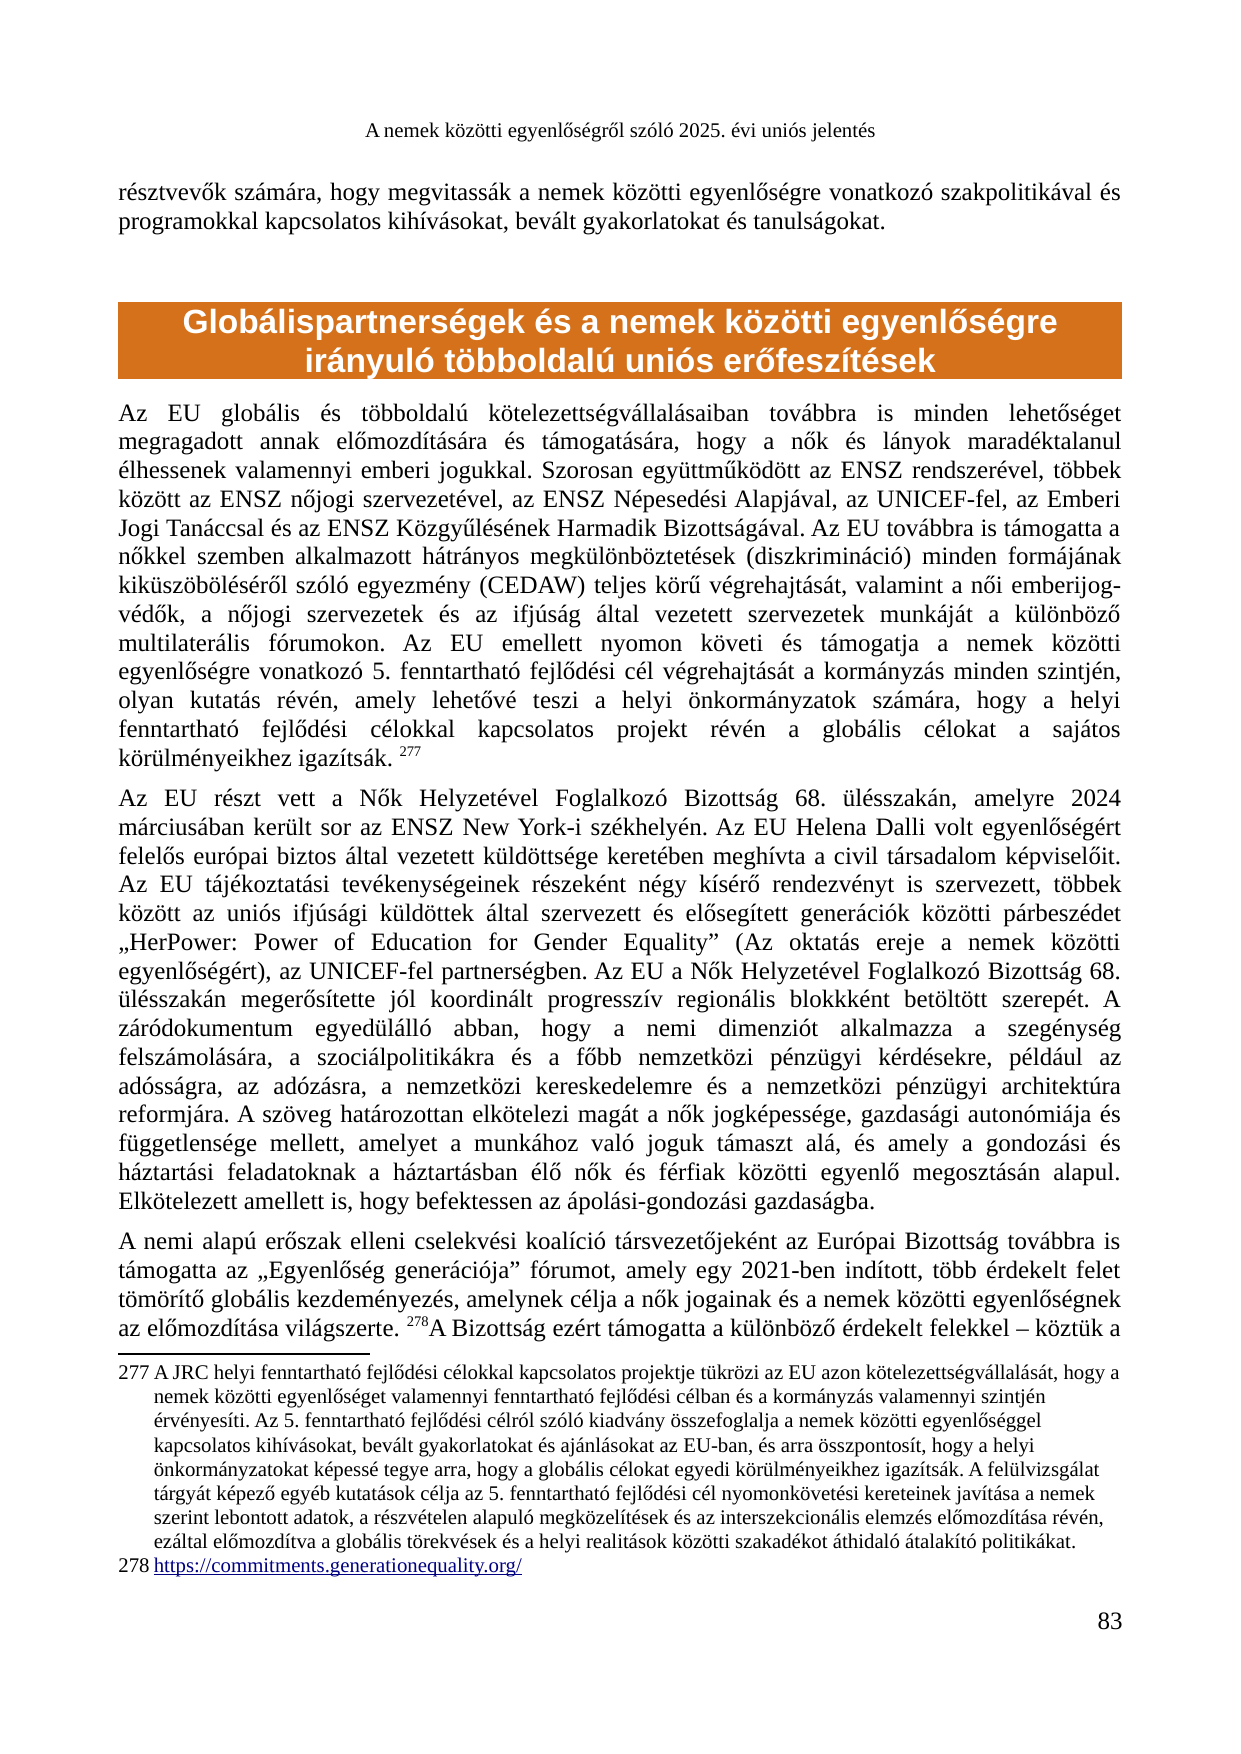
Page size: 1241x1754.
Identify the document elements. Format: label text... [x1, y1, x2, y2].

text A nemi alapú erőszak elleni cselekvési koalíció társvezetőjeként az Európai Bizottság továbbra is támogatta az „Egyenlőség generációja” fórumot, amely egy 2021-ben indított, több érdekelt felet tömörítő globális kezdeményezés, amelynek célja a nők jogainak és a nemek közötti egyenlőségnek az előmozdítása világszerte. A Bizottság ezért támogatta a különböző érdekelt felekkel – köztük a [118, 1226, 1122, 1341]
text Az EU globális és többoldalú kötelezettségvállalásaiban továbbra is minden lehetőséget megragadott annak előmozdítására és támogatására, hogy a nők és lányok maradéktalanul élhessenek valamennyi emberi jogukkal. Szorosan együttműködött az ENSZ rendszerével, többek között az ENSZ nőjogi szervezetével, az ENSZ Népesedési Alapjával, az UNICEF-fel, az Emberi Jogi Tanáccsal és az ENSZ Közgyűlésének Harmadik Bizottságával. Az EU továbbra is támogatta a nőkkel szemben alkalmazott hátrányos megkülönböztetések (diszkrimináció) minden formájának kiküszöböléséről szóló egyezmény (CEDAW) teljes körű végrehajtását, valamint a női emberijog-védők, a nőjogi szervezetek és az ifjúság által vezetett szervezetek munkáját a különböző multilaterális fórumokon. Az EU emellett nyomon követi és támogatja a nemek közötti egyenlőségre vonatkozó 5. fenntartható fejlődési cél végrehajtását a kormányzás minden szintjén, olyan kutatás révén, amely lehetővé teszi a helyi önkormányzatok számára, hogy a helyi fenntartható fejlődési célokkal kapcsolatos projekt révén a globális célokat a sajátos körülményeikhez igazítsák. [118, 398, 1122, 771]
text A JRC helyi fenntartható fejlődési célokkal kapcsolatos projektje tükrözi az EU azon kötelezettségvállalását, hogy a nemek közötti egyenlőséget valamennyi fenntartható fejlődési célban és a kormányzás valamennyi szintjén érvényesíti. Az 5. fenntartható fejlődési célról szóló kiadvány összefoglalja a nemek közötti egyenlőséggel kapcsolatos kihívásokat, bevált gyakorlatokat és ajánlásokat az EU-ban, és arra összpontosít, hogy a helyi önkormányzatokat képessé tegye arra, hogy a globális célokat egyedi körülményeikhez igazítsák. A felülvizsgálat tárgyát képező egyéb kutatások célja az 5. fenntartható fejlődési cél nyomonkövetési kereteinek javítása a nemek szerint lebontott adatok, a részvételen alapuló megközelítések és az interszekcionális elemzés előmozdítása révén, ezáltal előmozdítva a globális törekvések és a helyi realitások közötti szakadékot áthidaló átalakító politikákat. [118, 1360, 1122, 1553]
subtitle Globálispartnerségek és a nemek közötti egyenlőségre irányuló többoldalú uniós erőfeszítések [118, 302, 1122, 379]
text https://commitments.generationequality.org/ [118, 1553, 1122, 1577]
text résztvevők számára, hogy megvitassák a nemek közötti egyenlőségre vonatkozó szakpolitikával és programokkal kapcsolatos kihívásokat, bevált gyakorlatokat és tanulságokat. [118, 177, 1122, 234]
text Az EU részt vett a Nők Helyzetével Foglalkozó Bizottság 68. ülésszakán, amelyre 2024 márciusában került sor az ENSZ New York-i székhelyén. Az EU Helena Dalli volt egyenlőségért felelős európai biztos által vezetett küldöttsége keretében meghívta a civil társadalom képviselőit. Az EU tájékoztatási tevékenységeinek részeként négy kísérő rendezvényt is szervezett, többek között az uniós ifjúsági küldöttek által szervezett és elősegített generációk közötti párbeszédet „HerPower: Power of Education for Gender Equality” (Az oktatás ereje a nemek közötti egyenlőségért), az UNICEF-fel partnerségben. Az EU a Nők Helyzetével Foglalkozó Bizottság 68. ülésszakán megerősítette jól koordinált progresszív regionális blokkként betöltött szerepét. A záródokumentum egyedülálló abban, hogy a nemi dimenziót alkalmazza a szegénység felszámolására, a szociálpolitikákra és a főbb nemzetközi pénzügyi kérdésekre, például az adósságra, az adózásra, a nemzetközi kereskedelemre és a nemzetközi pénzügyi architektúra reformjára. A szöveg határozottan elkötelezi magát a nők jogképessége, gazdasági autonómiája és függetlensége mellett, amelyet a munkához való joguk támaszt alá, és amely a gondozási és háztartási feladatoknak a háztartásban élő nők és férfiak közötti egyenlő megosztásán alapul. Elkötelezett amellett is, hogy befektessen az ápolási-gondozási gazdaságba. [118, 783, 1122, 1214]
